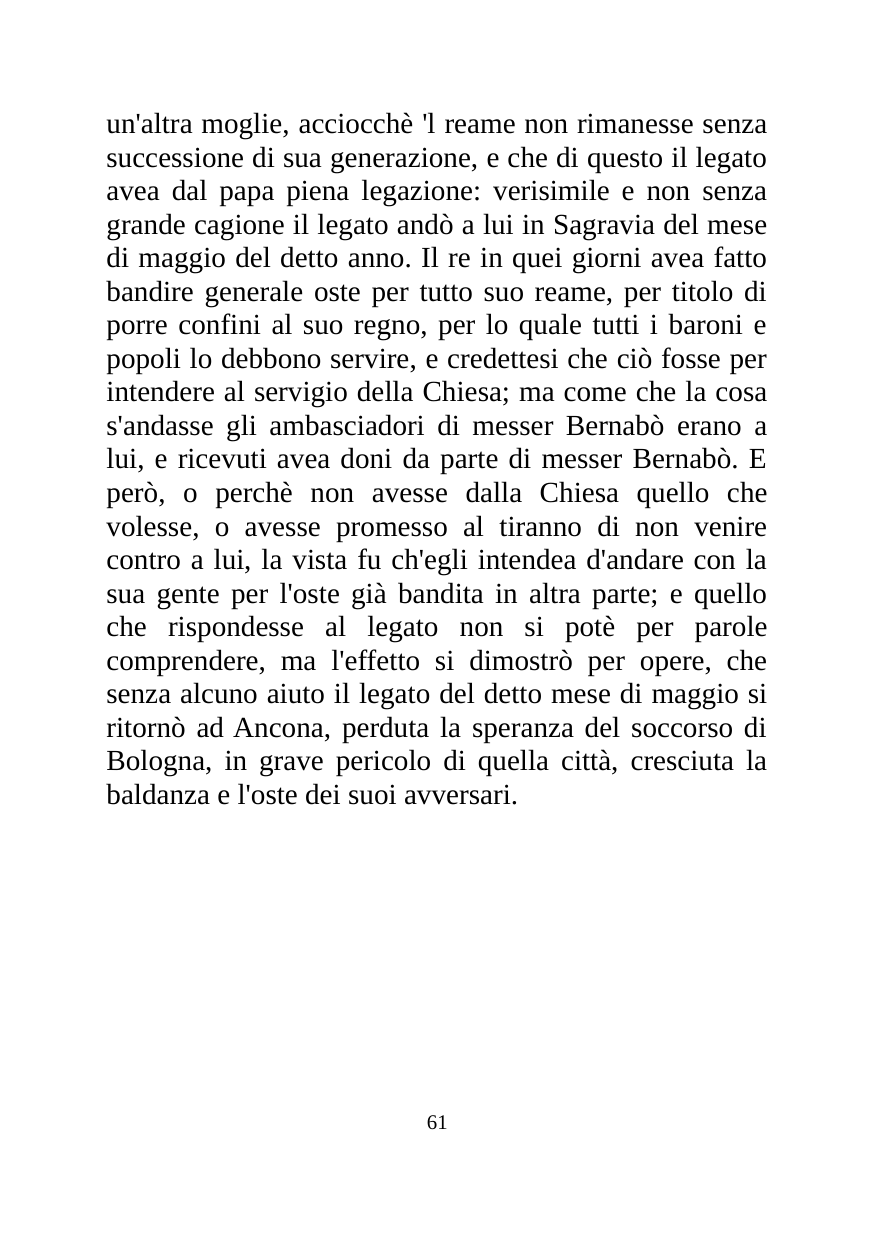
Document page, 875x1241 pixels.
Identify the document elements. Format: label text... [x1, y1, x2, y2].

text un'altra moglie, acciocchè 'l reame non rimanesse senza successione di sua generazione, e che di questo il legato avea dal papa piena legazione: verisimile e non senza grande cagione il legato andò a lui in Sagravia del mese di maggio del detto anno. Il re in quei giorni avea fatto bandire generale oste per tutto suo reame, per titolo di porre confini al suo regno, per lo quale tutti i baroni e popoli lo debbono servire, e credettesi che ciò fosse per intendere al servigio della Chiesa; ma come che la cosa s'andasse gli ambasciadori di messer Bernabò erano a lui, e ricevuti avea doni da parte di messer Bernabò. E però, o perchè non avesse dalla Chiesa quello che volesse, o avesse promesso al tiranno di non venire contro a lui, la vista fu ch'egli intendea d'andare con la sua gente per l'oste già bandita in altra parte; e quello che rispondesse al legato non si potè per parole comprendere, ma l'effetto si dimostrò per opere, che senza alcuno aiuto il legato del detto mese di maggio si ritornò ad Ancona, perduta la speranza del soccorso di Bologna, in grave pericolo di quella città, cresciuta la baldanza e l'oste dei suoi avversari. [106, 106, 768, 811]
